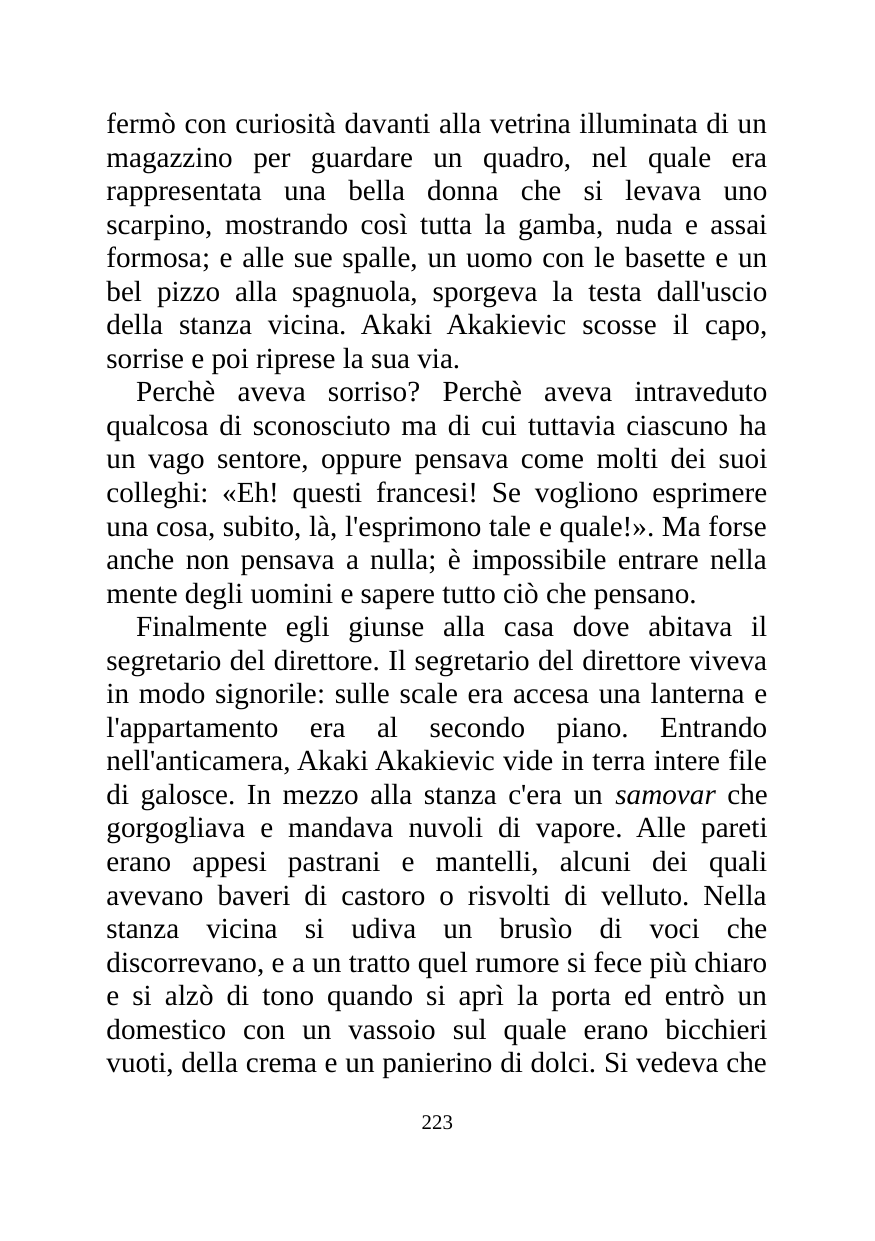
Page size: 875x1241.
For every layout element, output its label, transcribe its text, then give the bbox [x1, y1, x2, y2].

text Perchè aveva sorriso? Perchè aveva intraveduto qualcosa di sconosciuto ma di cui tuttavia ciascuno ha un vago sentore, oppure pensava come molti dei suoi colleghi: «Eh! questi francesi! Se vogliono esprimere una cosa, subito, là, l'esprimono tale e quale!». Ma forse anche non pensava a nulla; è impossibile entrare nella mente degli uomini e sapere tutto ciò che pensano. [106, 374, 768, 609]
text Finalmente egli giunse alla casa dove abitava il segretario del direttore. Il segretario del direttore viveva in modo signorile: sulle scale era accesa una lanterna e l'appartamento era al secondo piano. Entrando nell'anticamera, Akaki Akakievic vide in terra intere file di galosce. In mezzo alla stanza c'era un samovar che gorgogliava e mandava nuvoli di vapore. Alle pareti erano appesi pastrani e mantelli, alcuni dei quali avevano baveri di castoro o risvolti di velluto. Nella stanza vicina si udiva un brusìo di voci che discorrevano, e a un tratto quel rumore si fece più chiaro e si alzò di tono quando si aprì la porta ed entrò un domestico con un vassoio sul quale erano bicchieri vuoti, della crema e un panierino di dolci. Si vedeva che [106, 609, 768, 1079]
text fermò con curiosità davanti alla vetrina illuminata di un magazzino per guardare un quadro, nel quale era rappresentata una bella donna che si levava uno scarpino, mostrando così tutta la gamba, nuda e assai formosa; e alle sue spalle, un uomo con le basette e un bel pizzo alla spagnuola, sporgeva la testa dall'uscio della stanza vicina. Akaki Akakievic scosse il capo, sorrise e poi riprese la sua via. [106, 106, 768, 374]
